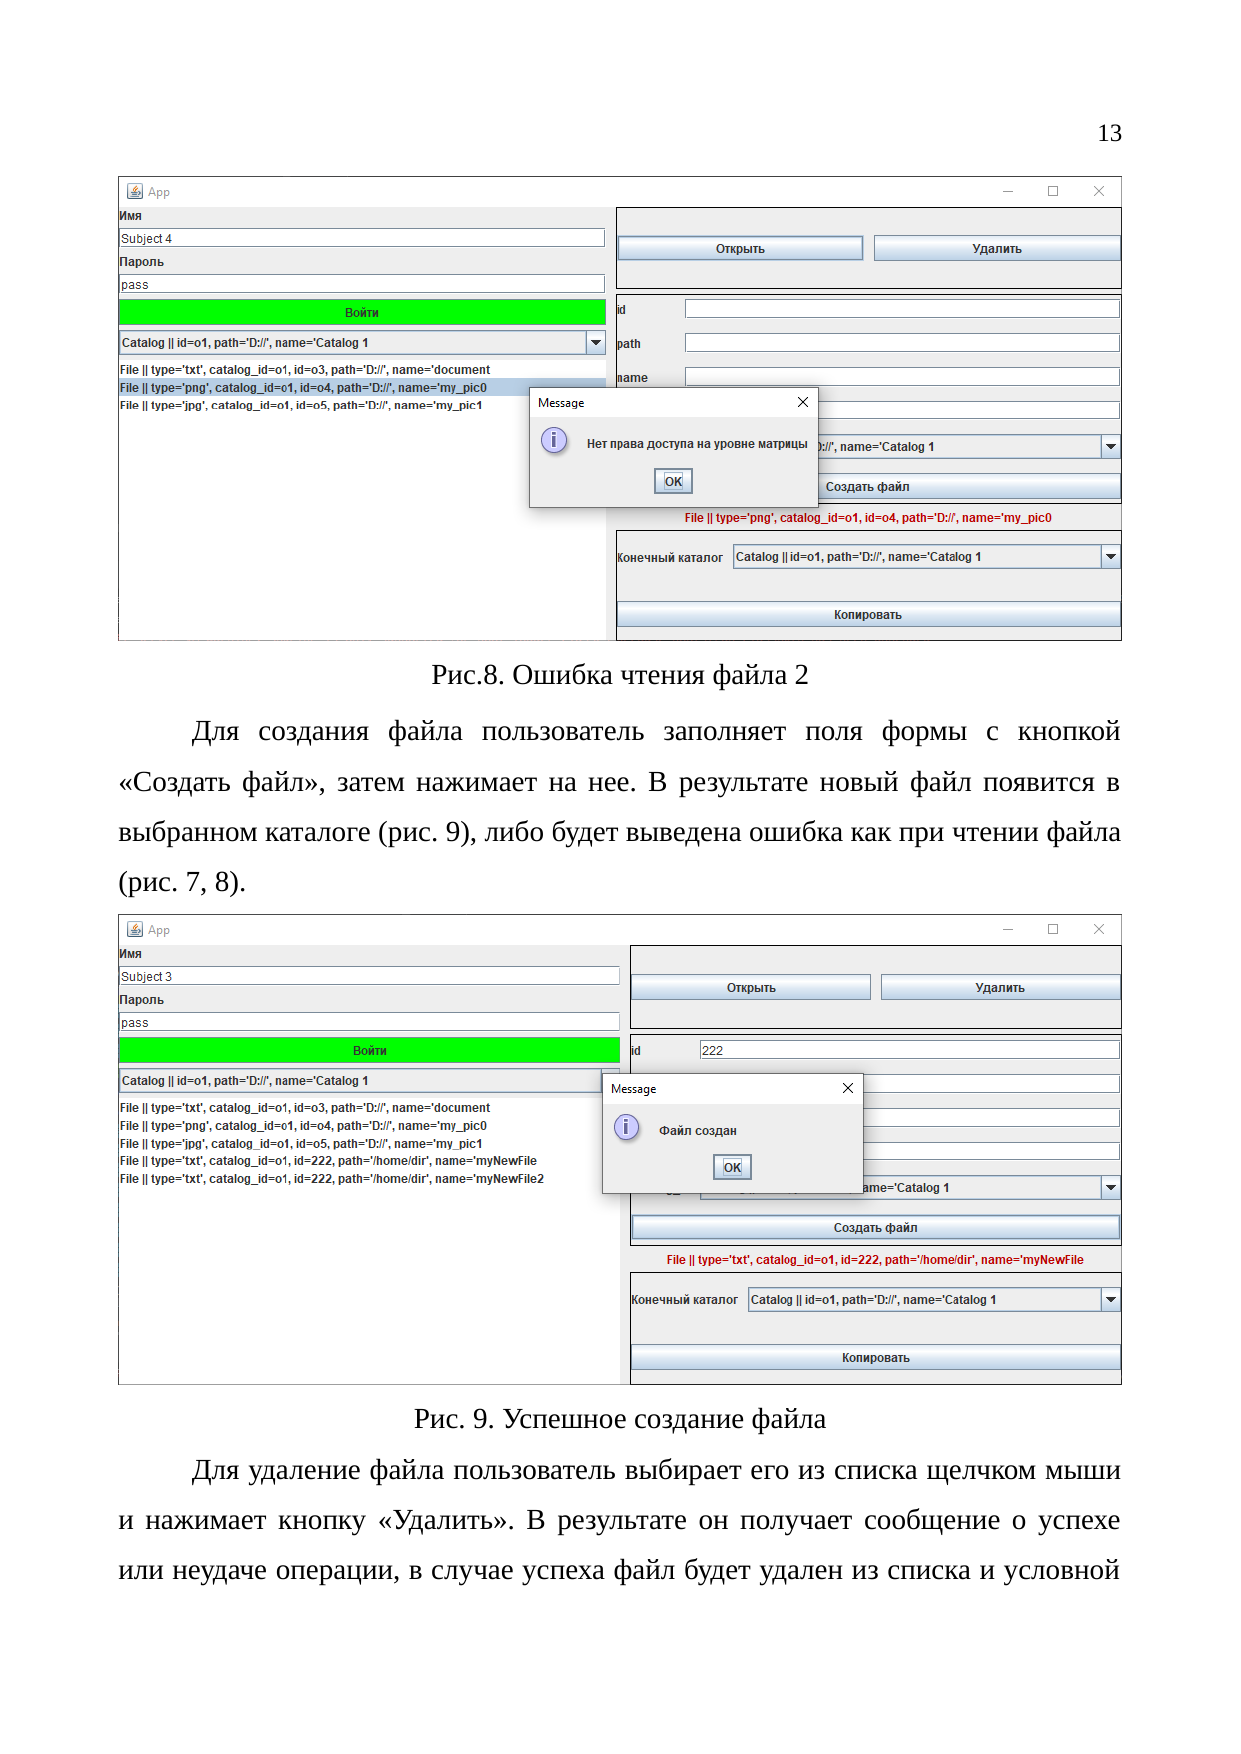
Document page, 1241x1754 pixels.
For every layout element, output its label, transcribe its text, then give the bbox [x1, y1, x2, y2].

text Рис. 9. Успешное создание файла [118, 1385, 1122, 1435]
text Рис.8. Ошибка чтения файла 2 [118, 641, 1122, 691]
text Для создания файла пользователь заполняет поля формы с кнопкой «Создать файл», затем нажимает на нее. В результате новый файл появится в выбранном каталоге (рис. 9), либо будет выведена ошибка как при чтении файла (рис. 7, 8). [118, 713, 1122, 898]
picture [118, 914, 1122, 1385]
picture [118, 176, 1122, 641]
text Для удаление файла пользователь выбирает его из списка щелчком мыши и нажимает кнопку «Удалить». В результате он получает сообщение о успехе или неудаче операции, в случае успеха файл будет удален из списка и условной [118, 1452, 1122, 1586]
